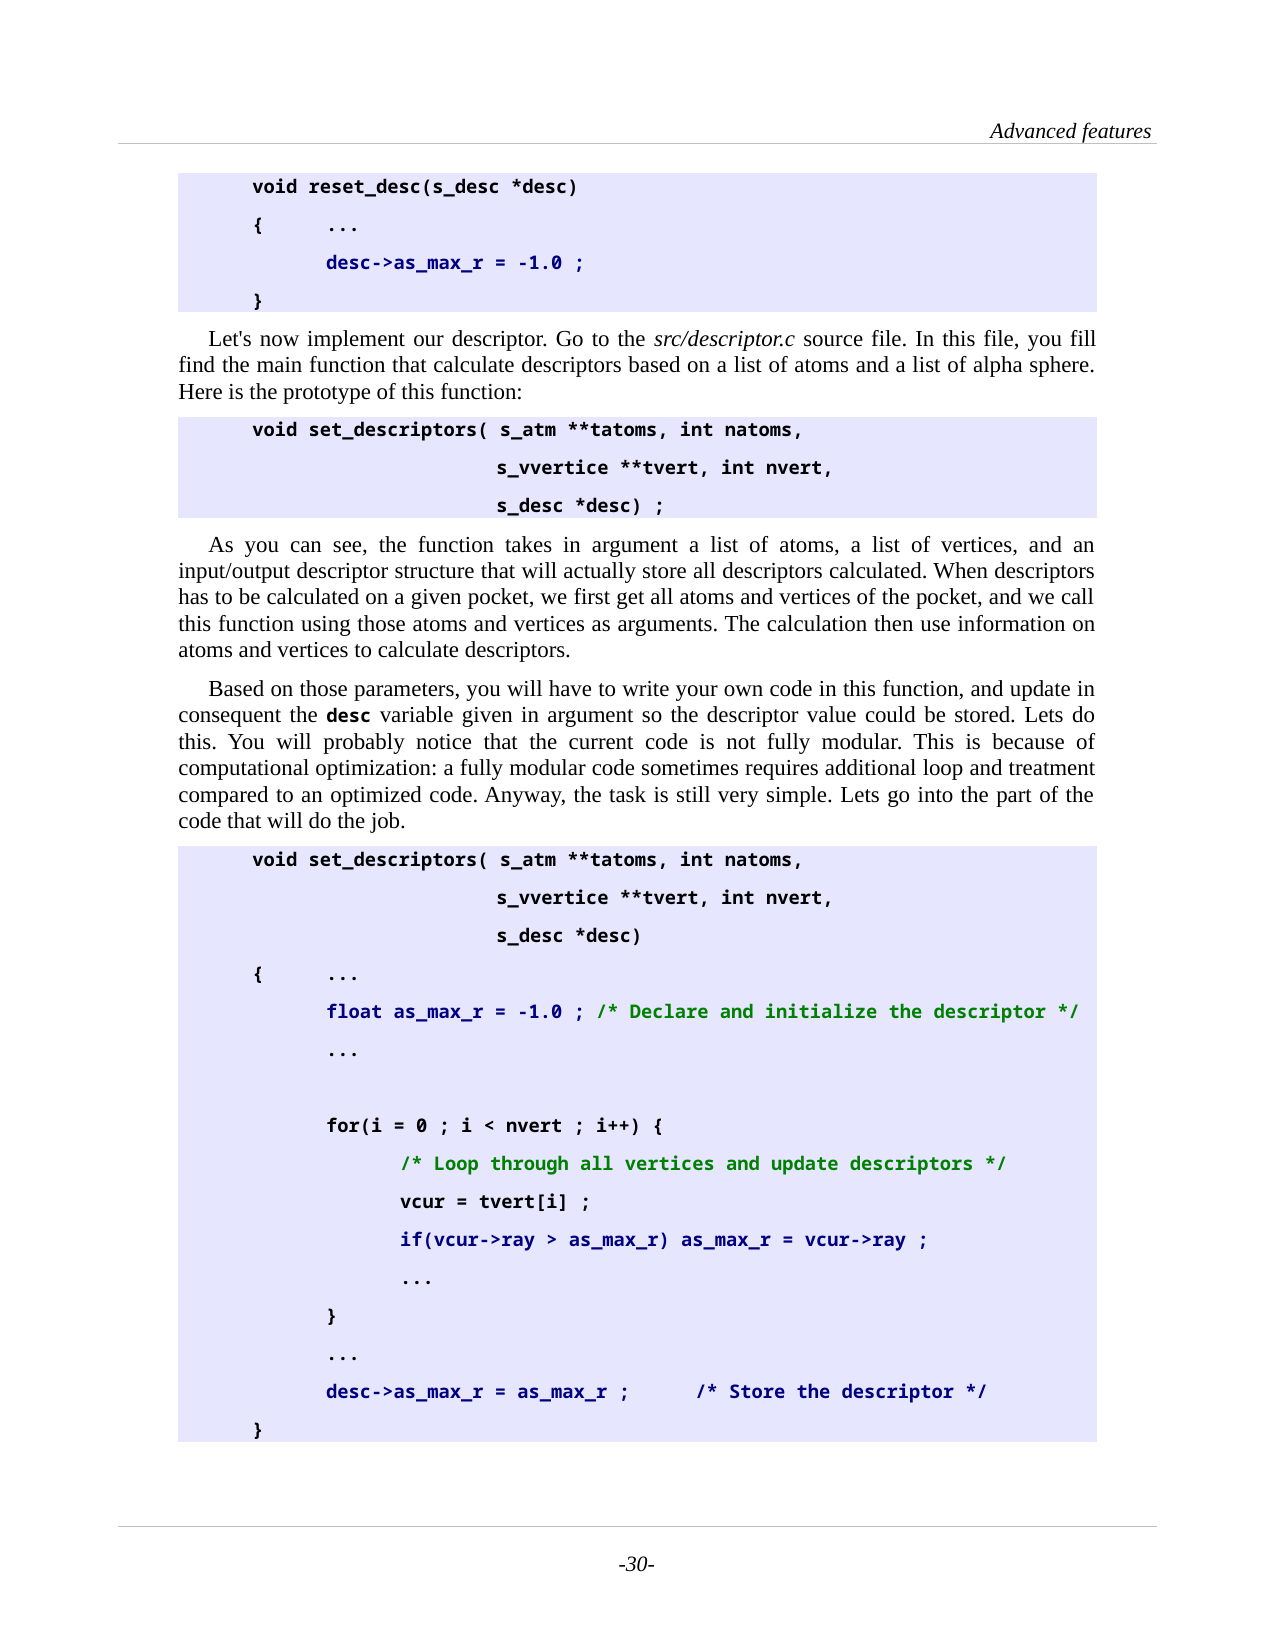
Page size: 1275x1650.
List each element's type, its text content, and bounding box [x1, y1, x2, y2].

text desc->as_max_r = as_max_r ; /* Store the descriptor */ [178, 1378, 1097, 1404]
text ... [178, 1264, 1097, 1290]
text void set_descriptors( s_atm **tatoms, int natoms, [178, 417, 1097, 442]
text } [178, 287, 1097, 312]
text Based on those parameters, you will have to write your own code in this function, and update in consequent the desc variable given in argument so the descriptor value could be stored. Lets do this. You will probably notice that the current code is not fully modular. This is because of computational optimization: a fully modular code sometimes requires additional loop and treatment compared to an optimized code. Anyway, the task is still very simple. Lets go into the part of the code that will do the job. [178, 675, 1097, 833]
text void set_descriptors( s_atm **tatoms, int natoms, [178, 846, 1097, 871]
text { ... [178, 211, 1097, 236]
text for(i = 0 ; i < nvert ; i++) { [178, 1112, 1097, 1138]
text if(vcur->ray > as_max_r) as_max_r = vcur->ray ; [178, 1226, 1097, 1252]
text desc->as_max_r = -1.0 ; [178, 249, 1097, 274]
text } [178, 1416, 1097, 1442]
text s_desc *desc) [178, 922, 1097, 947]
text ... [178, 1036, 1097, 1062]
text s_vvertice **tvert, int nvert, [178, 884, 1097, 909]
text As you can see, the function takes in argument a list of atoms, a list of vertices, and an input/output descriptor structure that will actually store all descriptors calculated. When descriptors has to be calculated on a given pocket, we first get all atoms and vertices of the pocket, and we call this function using those atoms and vertices as arguments. The calculation then use information on atoms and vertices to calculate descriptors. [178, 531, 1097, 662]
text } [178, 1302, 1097, 1328]
text void reset_desc(s_desc *desc) [178, 173, 1097, 198]
text { ... [178, 960, 1097, 986]
text /* Loop through all vertices and update descriptors */ [178, 1150, 1097, 1176]
text ... [178, 1340, 1097, 1366]
text s_vvertice **tvert, int nvert, [178, 454, 1097, 480]
text vcur = tvert[i] ; [178, 1188, 1097, 1214]
text float as_max_r = -1.0 ; /* Declare and initialize the descriptor */ [178, 998, 1097, 1023]
text Let's now implement our descriptor. Go to the src/descriptor.c source file. In this file, you fill find the main function that calculate descriptors based on a list of atoms and a list of alpha sphere. Here is the prototype of this function: [178, 325, 1097, 404]
text s_desc *desc) ; [178, 493, 1097, 518]
